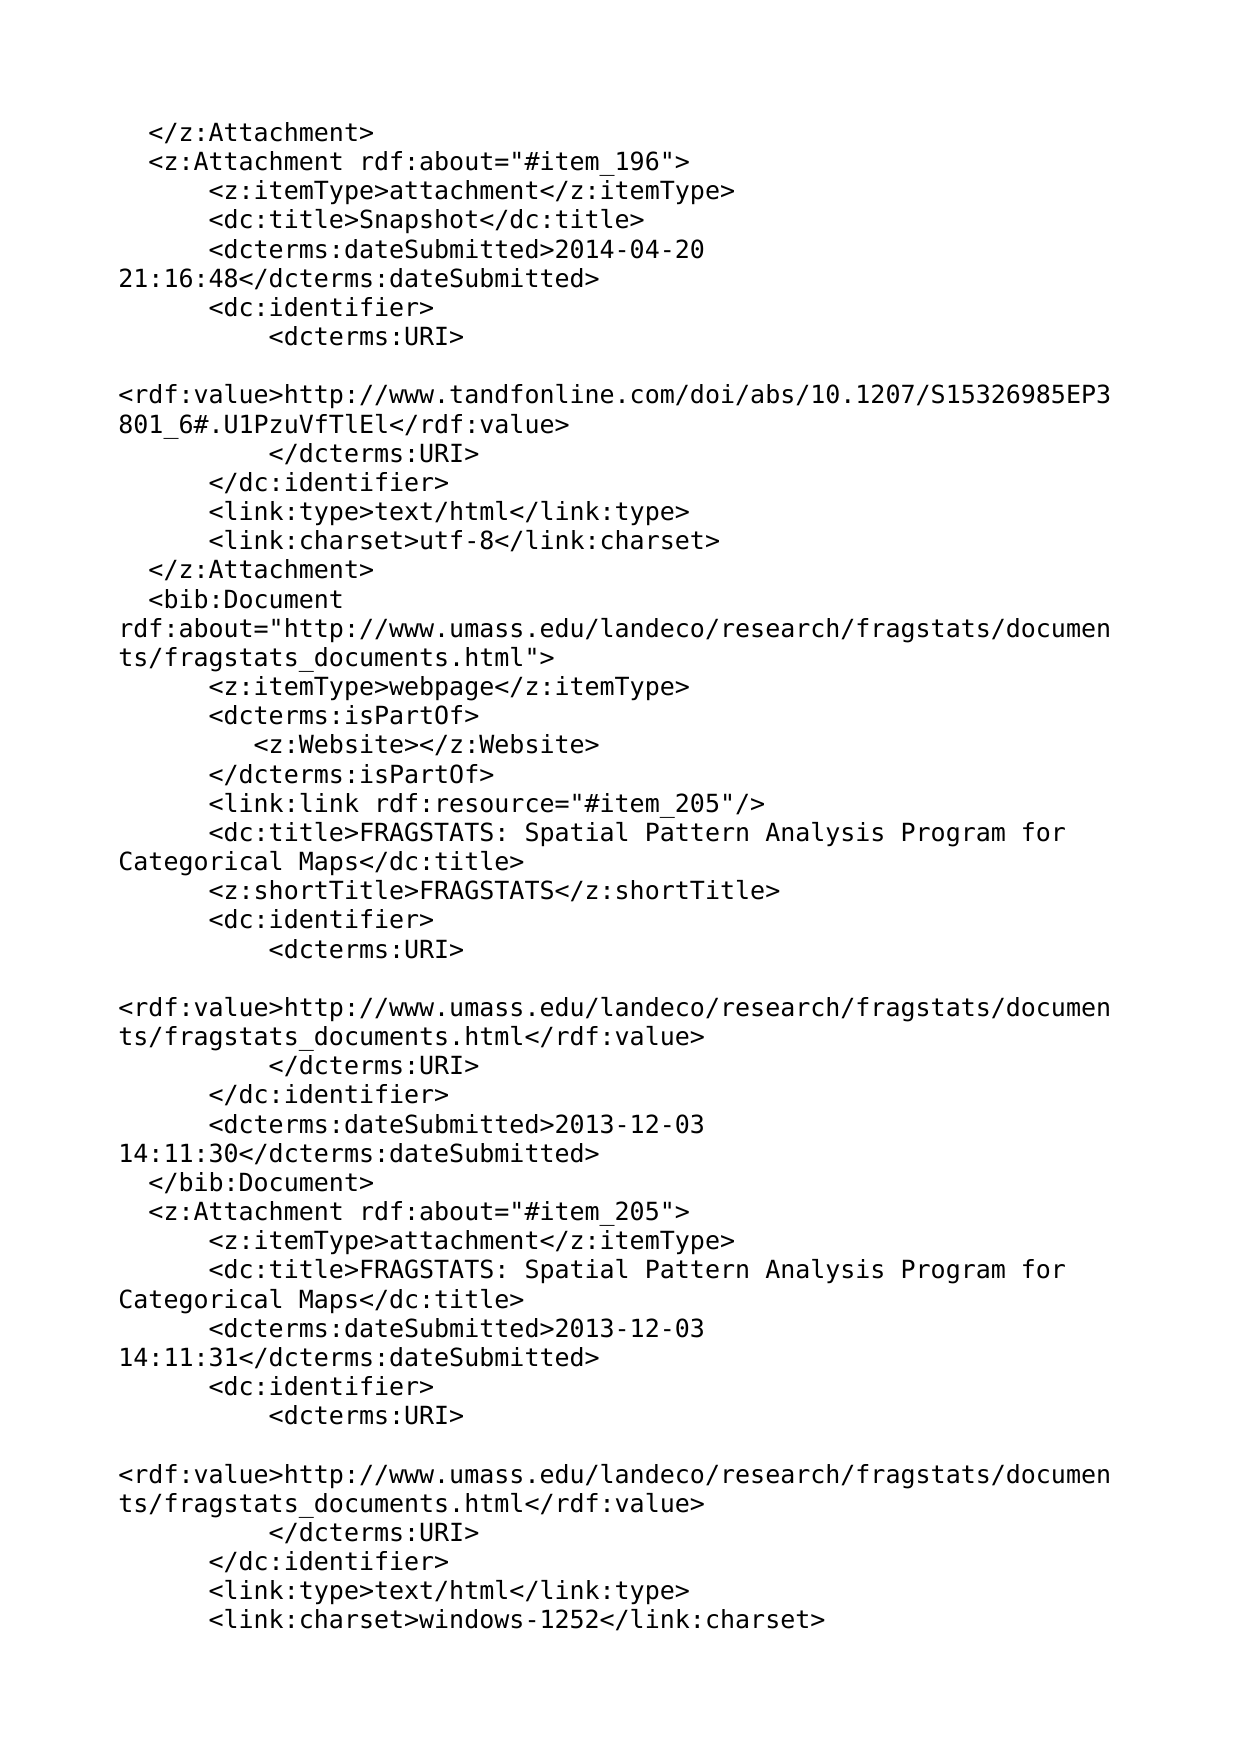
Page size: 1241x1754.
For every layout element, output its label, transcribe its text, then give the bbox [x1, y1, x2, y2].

text </z:Attachment> <z:Attachment rdf:about="#item_196"> <z:itemType>attachment</z:itemType> <dc:title>Snapshot</dc:title> <dcterms:dateSubmitted>2014-04-20 21:16:48</dcterms:dateSubmitted> <dc:identifier> <dcterms:URI> <rdf:value>http://www.tandfonline.com/doi/abs/10.1207/S15326985EP3801_6#.U1PzuVfTlEl</rdf:value> </dcterms:URI> </dc:identifier> <link:type>text/html</link:type> <link:charset>utf-8</link:charset> </z:Attachment> <bib:Document rdf:about="http://www.umass.edu/landeco/research/fragstats/documents/fragstats_documents.html"> <z:itemType>webpage</z:itemType> <dcterms:isPartOf> <z:Website></z:Website> </dcterms:isPartOf> <link:link rdf:resource="#item_205"/> <dc:title>FRAGSTATS: Spatial Pattern Analysis Program for Categorical Maps</dc:title> <z:shortTitle>FRAGSTATS</z:shortTitle> <dc:identifier> <dcterms:URI> <rdf:value>http://www.umass.edu/landeco/research/fragstats/documents/fragstats_documents.html</rdf:value> </dcterms:URI> </dc:identifier> <dcterms:dateSubmitted>2013-12-03 14:11:30</dcterms:dateSubmitted> </bib:Document> <z:Attachment rdf:about="#item_205"> <z:itemType>attachment</z:itemType> <dc:title>FRAGSTATS: Spatial Pattern Analysis Program for Categorical Maps</dc:title> <dcterms:dateSubmitted>2013-12-03 14:11:31</dcterms:dateSubmitted> <dc:identifier> <dcterms:URI> <rdf:value>http://www.umass.edu/landeco/research/fragstats/documents/fragstats_documents.html</rdf:value> </dcterms:URI> </dc:identifier> <link:type>text/html</link:type> <link:charset>windows-1252</link:charset> [118, 118, 1122, 1635]
